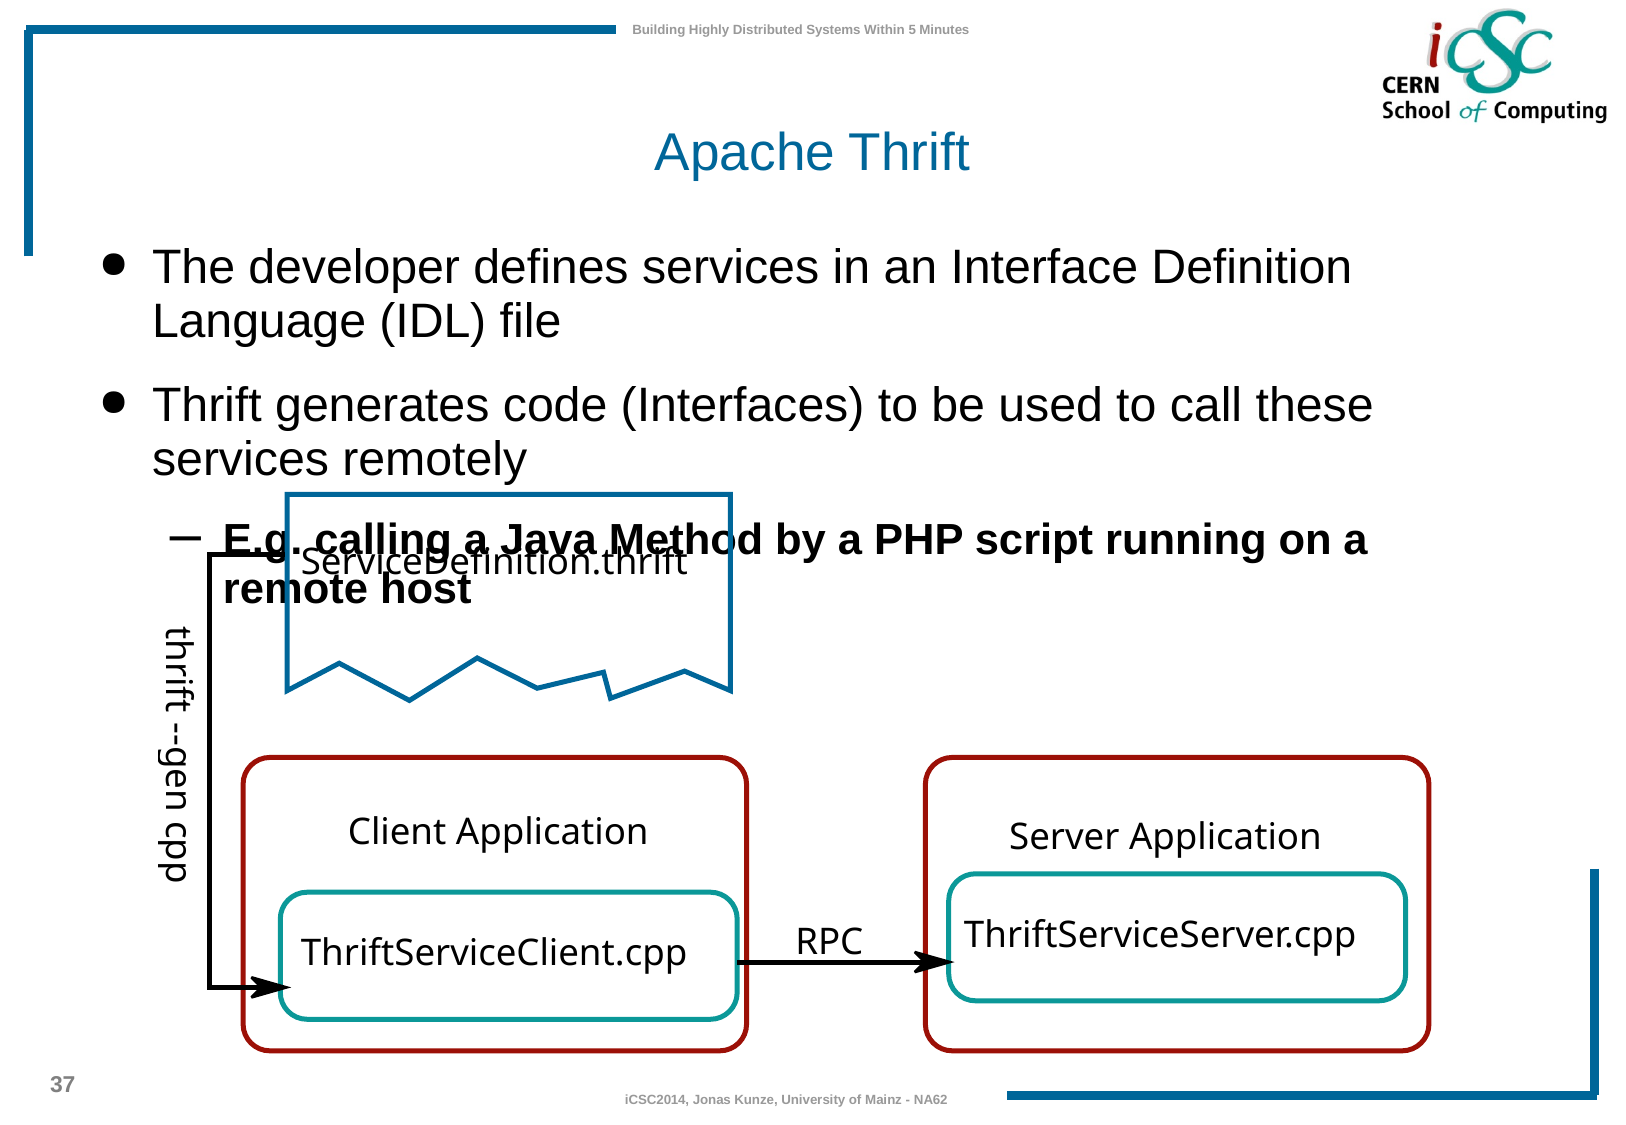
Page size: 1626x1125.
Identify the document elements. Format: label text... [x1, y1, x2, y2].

picture [290, 498, 727, 696]
list The developer defines services in an Interface Definition Language (IDL) file Thrift generates code (Interfaces) to be used to call these services remotely E.g. calling a Java Method by a PHP script running on a remote host [81, 239, 1512, 1051]
picture [158, 491, 1432, 1054]
title Apache Thrift [81, 44, 1544, 233]
picture [1381, 8, 1608, 125]
